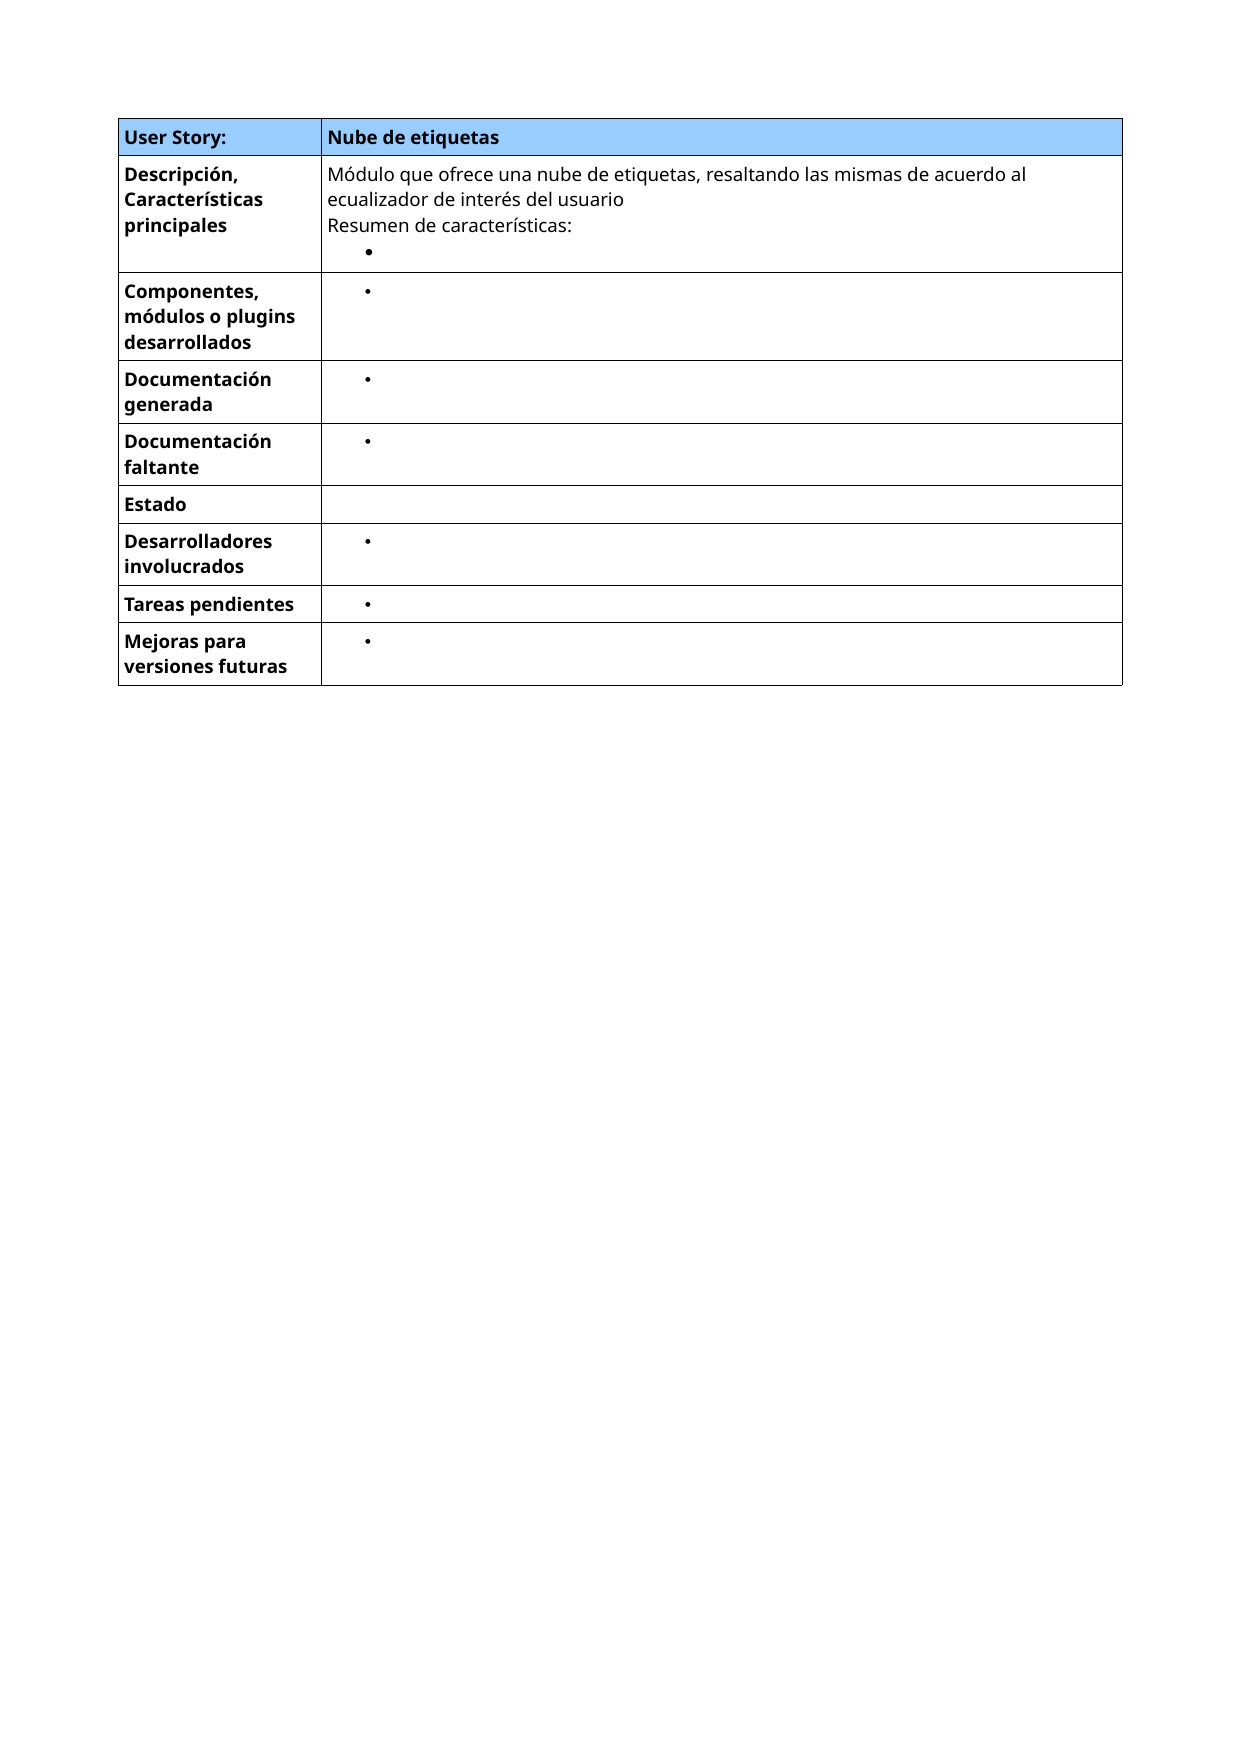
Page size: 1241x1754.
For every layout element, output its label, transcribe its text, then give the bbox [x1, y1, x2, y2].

table_cell Descripción, Características principales [119, 156, 321, 272]
table_cell [322, 524, 1122, 585]
table_cell Componentes, módulos o plugins desarrollados [119, 273, 321, 360]
table_cell Desarrolladores involucrados [119, 524, 321, 585]
table_header Nube de etiquetas [322, 119, 1122, 155]
table_cell [322, 623, 1122, 685]
table_cell Tareas pendientes [119, 586, 321, 622]
table_cell Documentación generada [119, 361, 321, 423]
table_cell [322, 424, 1122, 485]
table_cell [322, 586, 1122, 622]
table_cell [322, 361, 1122, 423]
table_cell Estado [119, 486, 321, 522]
table_cell [322, 486, 1122, 522]
table_cell Mejoras para versiones futuras [119, 623, 321, 685]
table_cell [322, 273, 1122, 360]
table_cell Documentación faltante [119, 424, 321, 485]
table_cell Módulo que ofrece una nube de etiquetas, resaltando las mismas de acuerdo al ecualizador de interés del usuario Resumen de características: [322, 156, 1122, 272]
table_header User Story: [119, 119, 321, 155]
